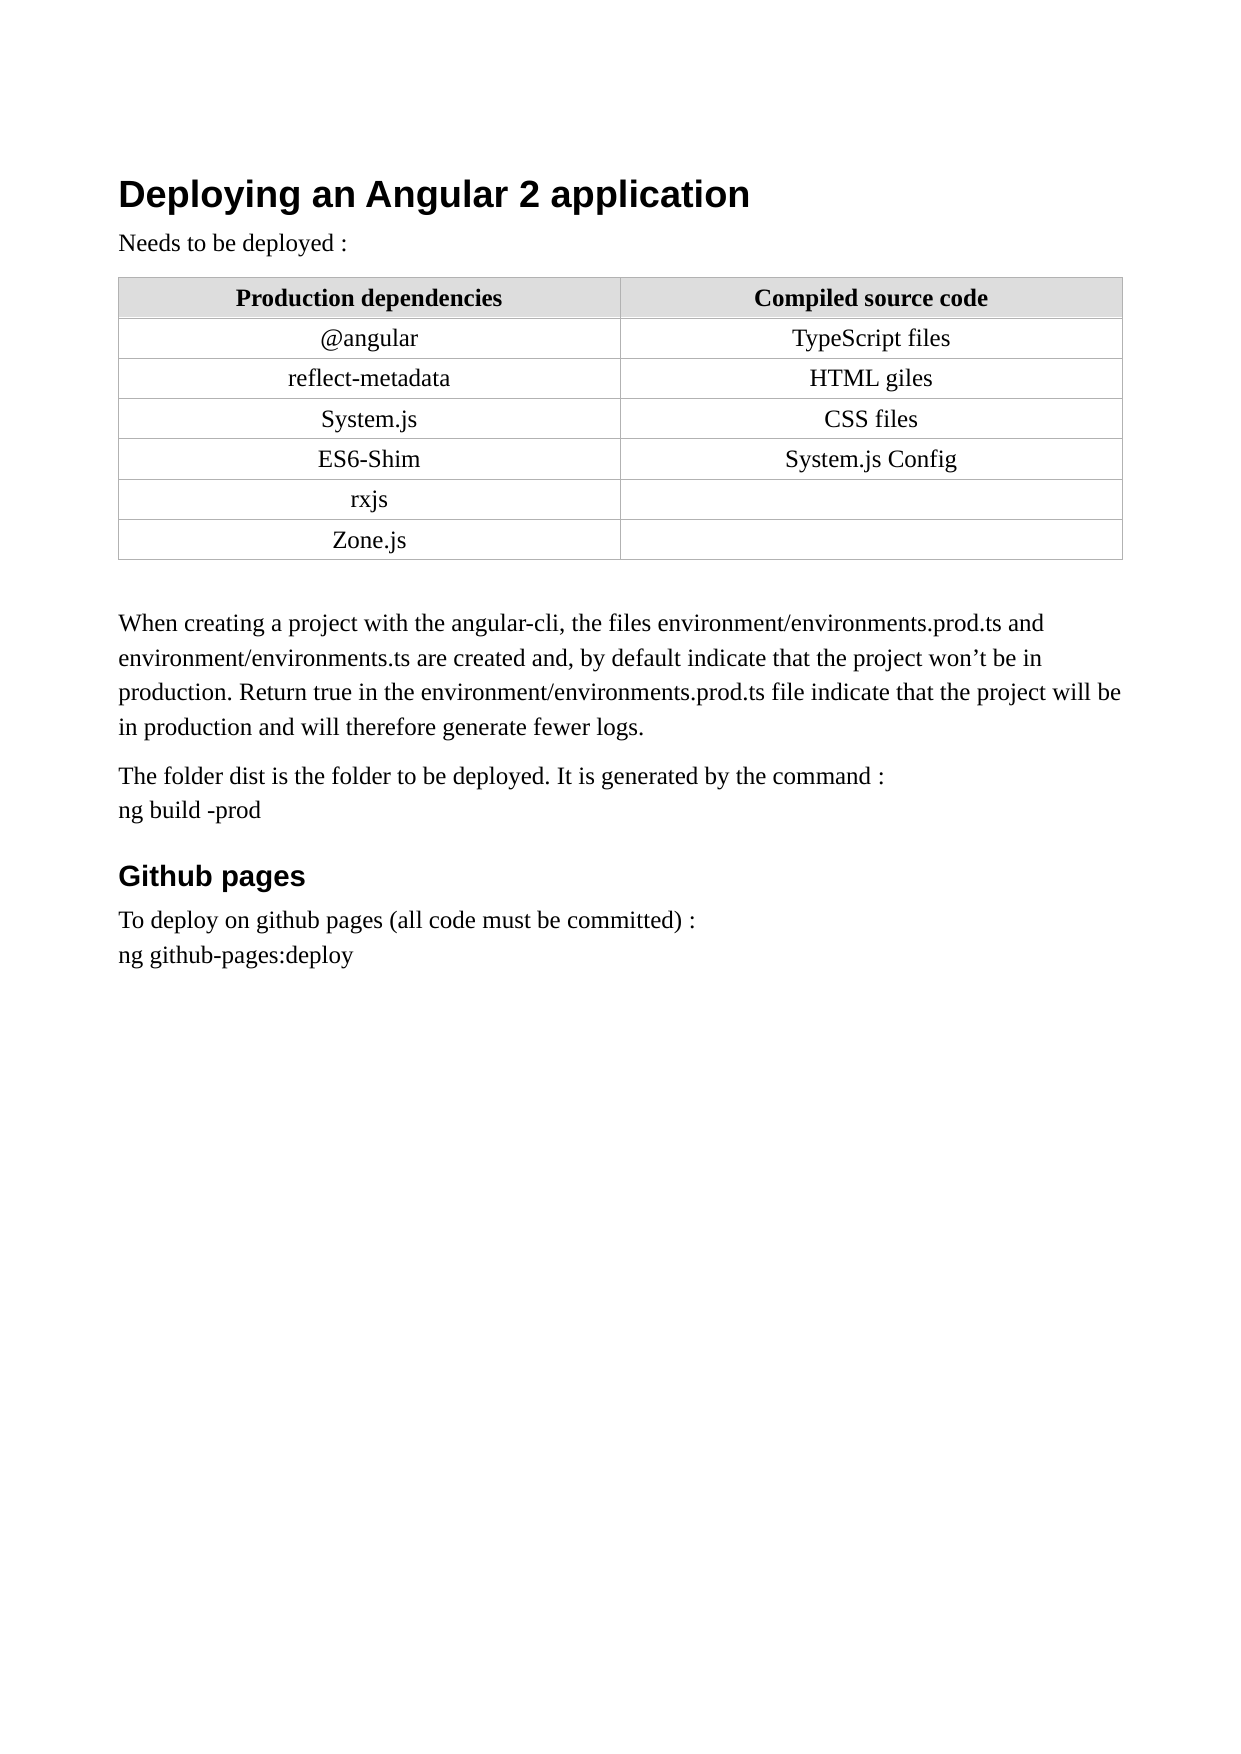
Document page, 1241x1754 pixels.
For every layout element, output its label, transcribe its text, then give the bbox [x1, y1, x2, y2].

table_cell Zone.js [119, 520, 620, 559]
table_cell HTML giles [621, 359, 1122, 398]
table_cell TypeScript files [621, 319, 1122, 358]
text To deploy on github pages (all code must be committed) : ng github-pages:deploy [118, 905, 1122, 968]
table_cell rxjs [119, 480, 620, 519]
text When creating a project with the angular-cli, the files environment/environments.prod.ts and environment/environments.ts are created and, by default indicate that the project won’t be in production. Return true in the environment/environments.prod.ts file indicate that the project will be in production and will therefore generate fewer logs. [118, 608, 1122, 741]
table_cell [621, 480, 1122, 519]
table_cell System.js Config [621, 439, 1122, 479]
table_cell System.js [119, 399, 620, 438]
table_cell @angular [119, 319, 620, 358]
table_header Production dependencies [119, 278, 620, 317]
text Needs to be deployed : [118, 228, 1122, 257]
subtitle Deploying an Angular 2 application [118, 172, 1122, 216]
table_cell reflect-metadata [119, 359, 620, 398]
text The folder dist is the folder to be deployed. It is generated by the command : ng build -prod [118, 761, 1122, 824]
table_cell CSS files [621, 399, 1122, 438]
subtitle Github pages [118, 859, 1122, 893]
table_header Compiled source code [621, 278, 1122, 317]
table_cell ES6-Shim [119, 439, 620, 479]
table_cell [621, 520, 1122, 559]
